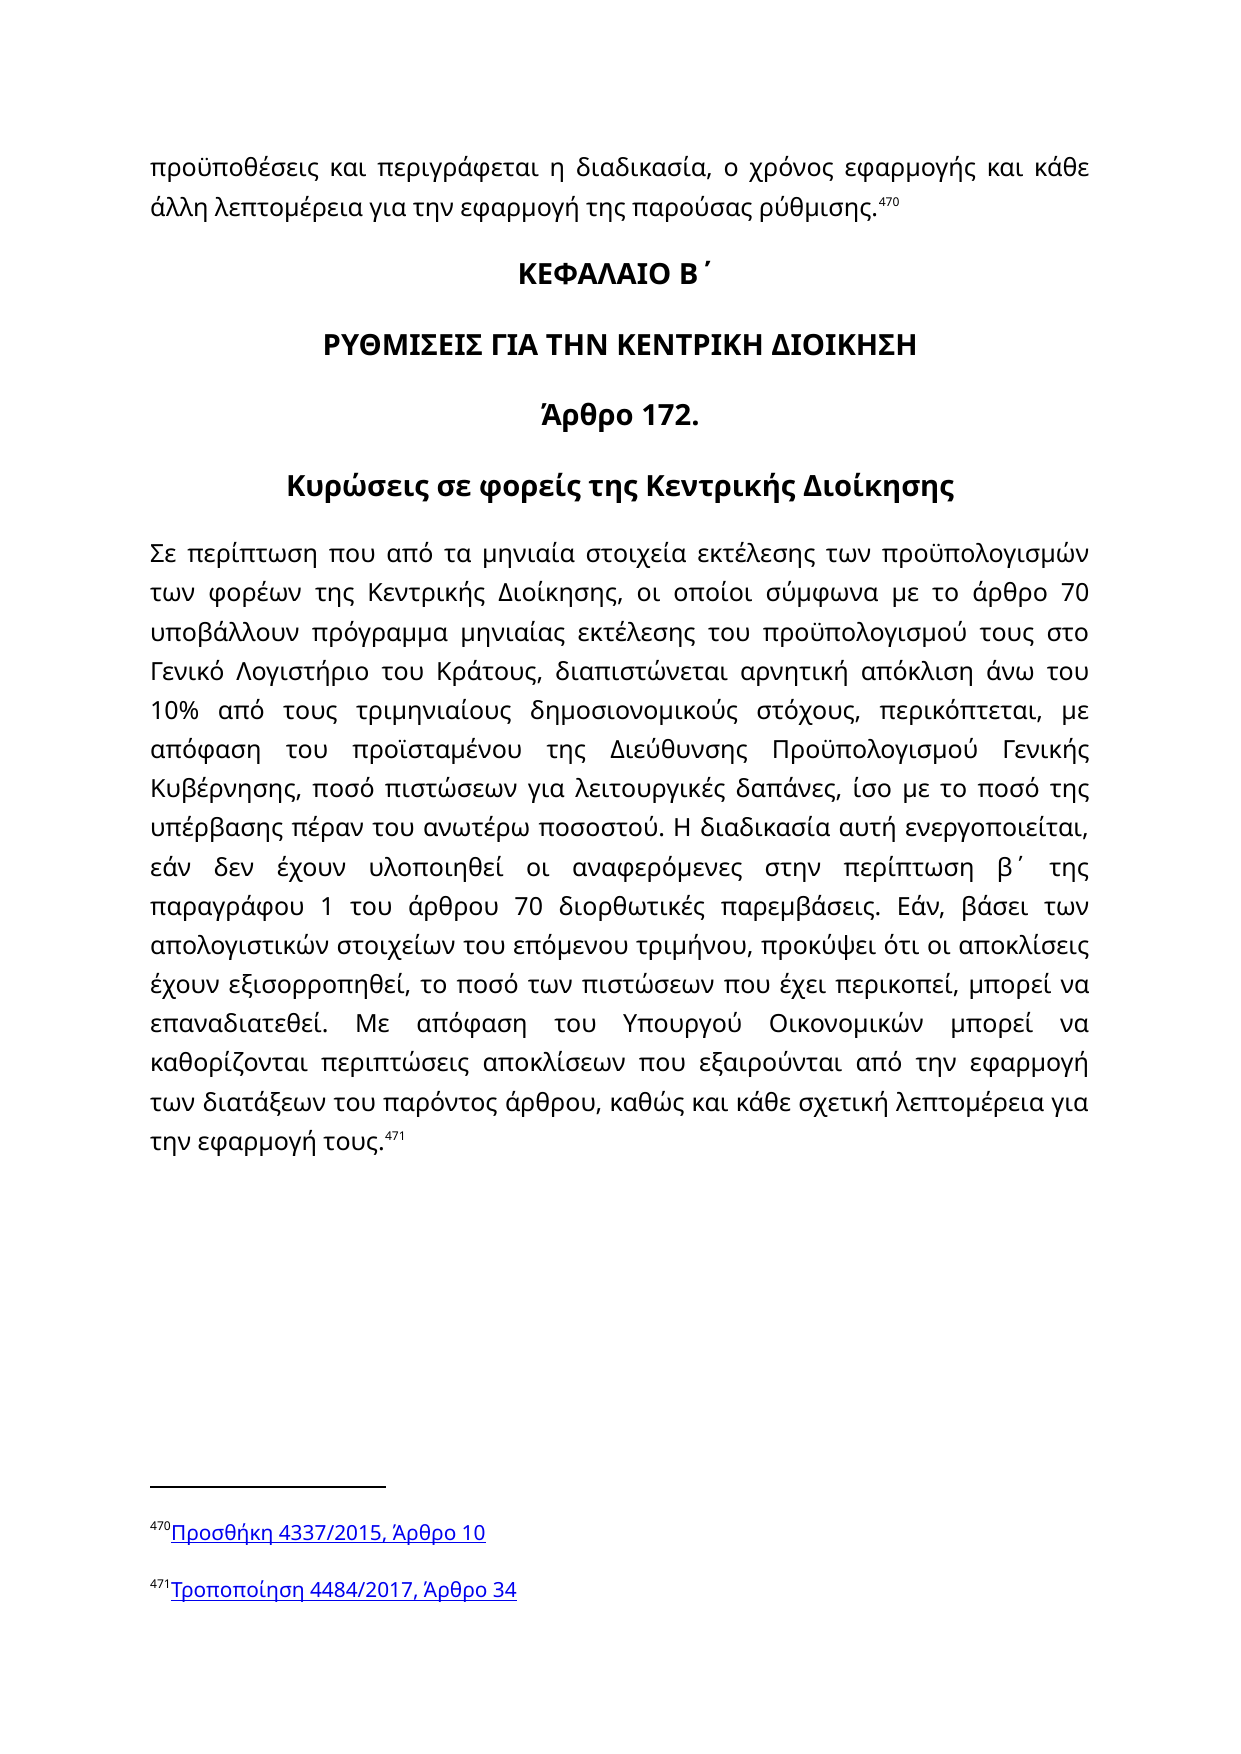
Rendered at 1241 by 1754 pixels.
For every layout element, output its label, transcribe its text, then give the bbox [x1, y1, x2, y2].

subtitle ΚΕΦΑΛΑΙΟ Β΄ [150, 253, 1090, 293]
text Προσθήκη 4337/2015, Άρθρο 10 [150, 1518, 1090, 1546]
subtitle ΡΥΘΜΙΣΕΙΣ ΓΙΑ ΤΗΝ ΚΕΝΤΡΙΚΗ ΔΙΟΙΚΗΣΗ [150, 324, 1090, 364]
text προϋποθέσεις και περιγράφεται η διαδικασία, ο χρόνος εφαρμογής και κάθε άλλη λεπτομέρεια για την εφαρμογή της παρούσας ρύθμισης. [150, 150, 1090, 223]
subtitle Άρθρο 172. [150, 394, 1090, 434]
text Τροποποίηση 4484/2017, Άρθρο 34 [150, 1576, 1090, 1604]
subtitle Κυρώσεις σε φορείς της Κεντρικής Διοίκησης [150, 465, 1090, 505]
text Σε περίπτωση που από τα µηνιαία στοιχεία εκτέλεσης των προϋπολογισµών των φορέων της Κεντρικής Διοίκησης, οι οποίοι σύµφωνα µε το άρθρο 70 υποβάλλουν πρόγραµµα µηνιαίας εκτέλεσης του προϋπολογισµού τους στο Γενικό Λογιστήριο του Κράτους, διαπιστώνεται αρνητική απόκλιση άνω του 10% από τους τριµηνιαίους δηµοσιονοµικούς στόχους, περικόπτεται, µε απόφαση του προϊσταµένου της Διεύθυνσης Προϋπολογισµού Γενικής Κυβέρνησης, ποσό πιστώσεων για λειτουργικές δαπάνες, ίσο µε το ποσό της υπέρβασης πέραν του ανωτέρω ποσοστού. Η διαδικασία αυτή ενεργοποιείται, εάν δεν έχουν υλοποιηθεί οι αναφερόµενες στην περίπτωση β΄ της παραγράφου 1 του άρθρου 70 διορθωτικές παρεµβάσεις. Εάν, βάσει των απολογιστικών στοιχείων του επόµενου τριµήνου, προκύψει ότι οι αποκλίσεις έχουν εξισορροπηθεί, το ποσό των πιστώσεων που έχει περικοπεί, µπορεί να επαναδιατεθεί. Με απόφαση του Υπουργού Οικονοµικών µπορεί να καθορίζονται περιπτώσεις αποκλίσεων που εξαιρούνται από την εφαρµογή των διατάξεων του παρόντος άρθρου, καθώς και κάθε σχετική λεπτοµέρεια για την εφαρµογή τους. [150, 536, 1090, 1157]
